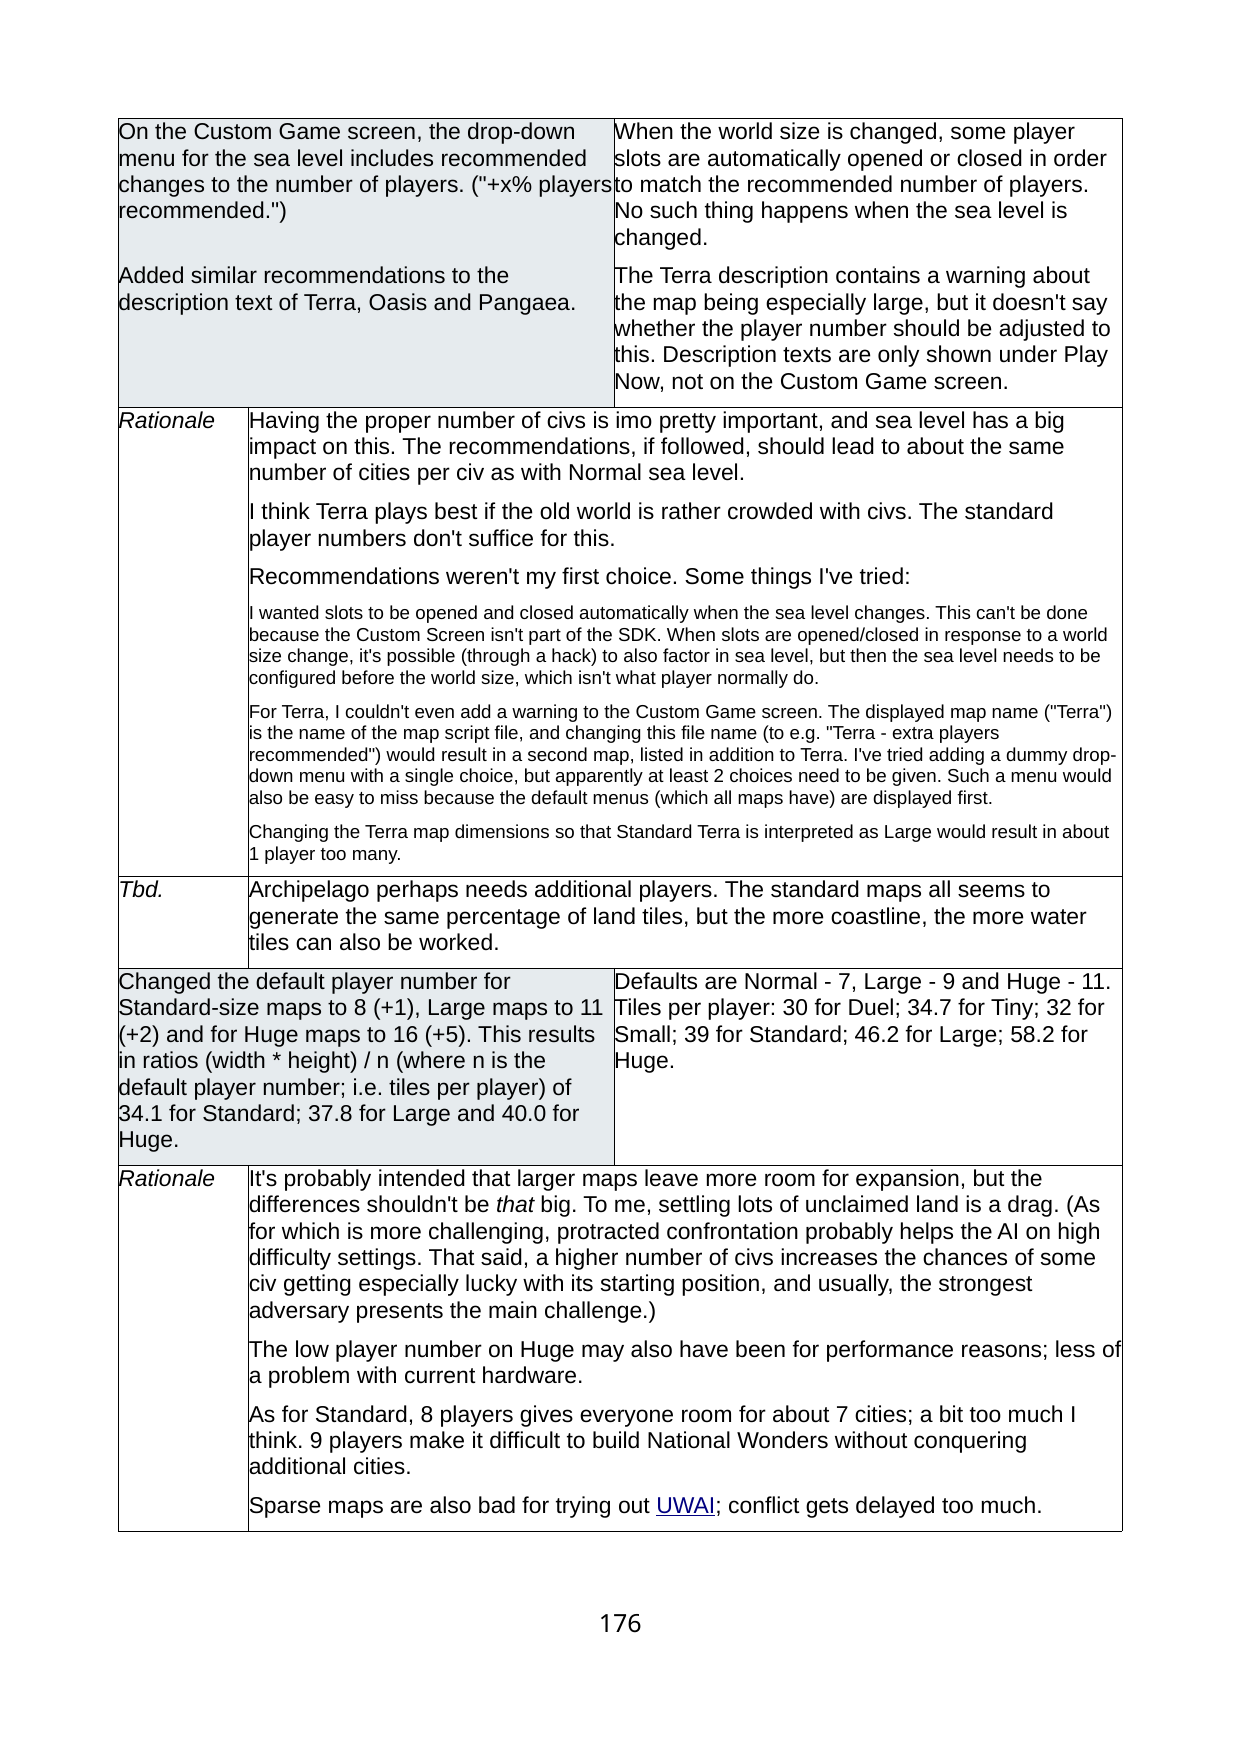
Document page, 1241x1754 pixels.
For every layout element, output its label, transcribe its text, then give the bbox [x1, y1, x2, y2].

table_cell Having the proper number of civs is imo pretty important, and sea level has a big impact on this. The recommendations, if followed, should lead to about the same number of cities per civ as with Normal sea level. I think Terra plays best if the old world is rather crowded with civs. The standard player numbers don't suffice for this. Recommendations weren't my first choice. Some things I've tried: I wanted slots to be opened and closed automatically when the sea level changes. This can't be done because the Custom Screen isn't part of the SDK. When slots are opened/closed in response to a world size change, it's possible (through a hack) to also factor in sea level, but then the sea level needs to be configured before the world size, which isn't what player normally do. For Terra, I couldn't even add a warning to the Custom Game screen. The displayed map name ("Terra") is the name of the map script file, and changing this file name (to e.g. "Terra - extra players recommended") would result in a second map, listed in addition to Terra. I've tried adding a dummy drop-down menu with a single choice, but apparently at least 2 choices need to be given. Such a menu would also be easy to miss because the default menus (which all maps have) are displayed first. Changing the Terra map dimensions so that Standard Terra is interpreted as Large would result in about 1 player too many. [249, 408, 1122, 876]
table_cell Rationale [119, 1166, 248, 1531]
table_cell Rationale [119, 408, 248, 876]
table_cell Tbd. [119, 877, 248, 968]
table_cell It's probably intended that larger maps leave more room for expansion, but the differences shouldn't be that big. To me, settling lots of unclaimed land is a drag. (As for which is more challenging, protracted confrontation probably helps the AI on high difficulty settings. That said, a higher number of civs increases the chances of some civ getting especially lucky with its starting position, and usually, the strongest adversary presents the main challenge.) The low player number on Huge may also have been for performance reasons; less of a problem with current hardware. As for Standard, 8 players gives everyone room for about 7 cities; a bit too much I think. 9 players make it difficult to build National Wonders without conquering additional cities. Sparse maps are also bad for trying out UWAI; conflict gets delayed too much. [249, 1166, 1122, 1531]
table_cell When the world size is changed, some player slots are automatically opened or closed in order to match the recommended number of players. No such thing happens when the sea level is changed. The Terra description contains a warning about the map being especially large, but it doesn't say whether the player number should be adjusted to this. Description texts are only shown under Play Now, not on the Custom Game screen. [615, 119, 1122, 407]
table_cell Changed the default player number for Standard-size maps to 8 (+1), Large maps to 11 (+2) and for Huge maps to 16 (+5). This results in ratios (width * height) / n (where n is the default player number; i.e. tiles per player) of 34.1 for Standard; 37.8 for Large and 40.0 for Huge. [119, 969, 614, 1165]
table_cell Defaults are Normal - 7, Large - 9 and Huge - 11. Tiles per player: 30 for Duel; 34.7 for Tiny; 32 for Small; 39 for Standard; 46.2 for Large; 58.2 for Huge. [615, 969, 1122, 1165]
table_cell On the Custom Game screen, the drop-down menu for the sea level includes recommended changes to the number of players. ("+x% players recommended.") Added similar recommendations to the description text of Terra, Oasis and Pangaea. [119, 119, 614, 407]
table_cell Archipelago perhaps needs additional players. The standard maps all seems to generate the same percentage of land tiles, but the more coastline, the more water tiles can also be worked. [249, 877, 1122, 968]
